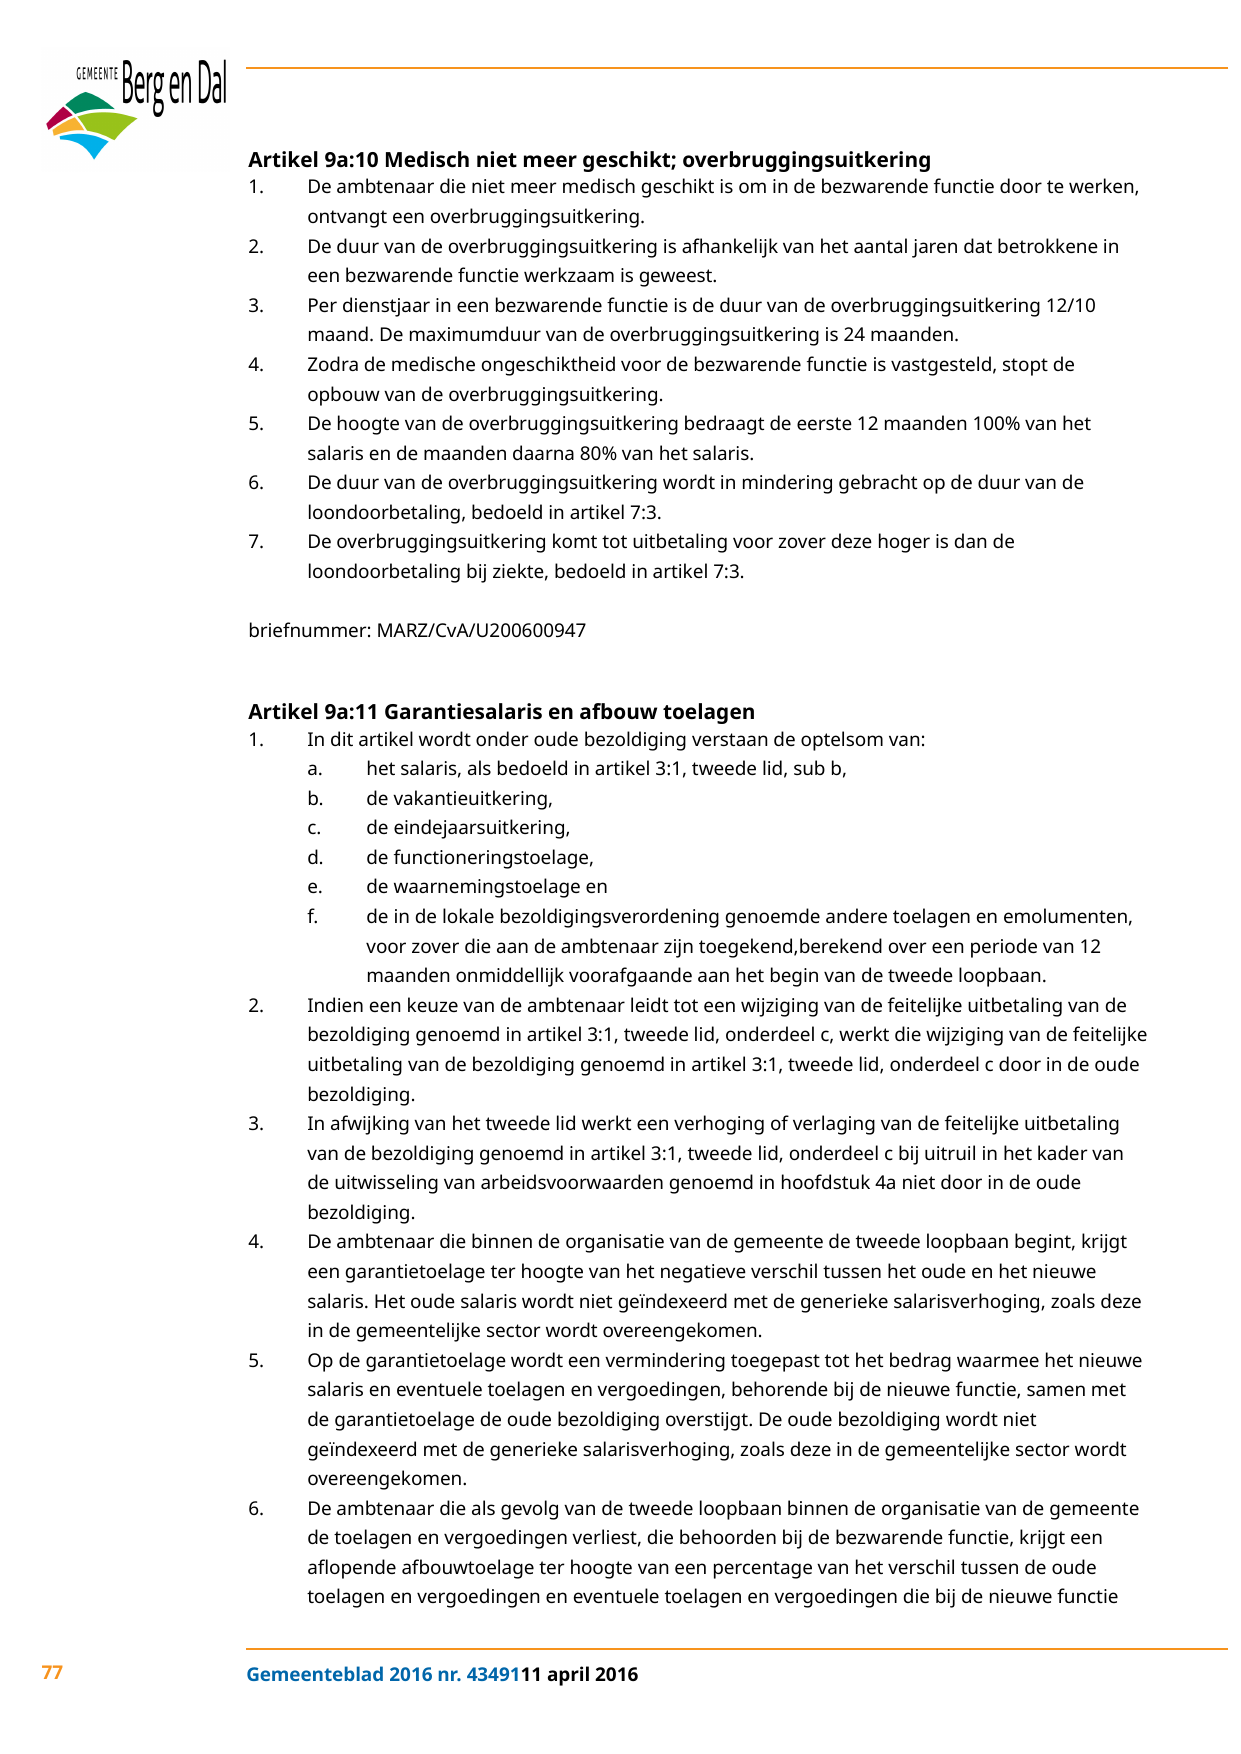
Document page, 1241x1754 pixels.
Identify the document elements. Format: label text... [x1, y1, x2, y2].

list De ambtenaar die als gevolg van de tweede loopbaan binnen de organisatie van de gemeente de toelagen en vergoedingen verliest, die behoorden bij de bezwarende functie, krijgt een aflopende afbouwtoelage ter hoogte van een percentage van het verschil tussen de oude toelagen en vergoedingen en eventuele toelagen en vergoedingen die bij de nieuwe functie [248, 1495, 1152, 1609]
picture [41, 47, 231, 172]
text Artikel 9a:11 Garantiesalaris en afbouw toelagen [248, 697, 1152, 726]
list Indien een keuze van de ambtenaar leidt tot een wijziging van de feitelijke uitbetaling van de bezoldiging genoemd in artikel 3:1, tweede lid, onderdeel c, werkt die wijziging van de feitelijke uitbetaling van de bezoldiging genoemd in artikel 3:1, tweede lid, onderdeel c door in de oude bezoldiging. [248, 992, 1152, 1107]
list De duur van de overbruggingsuitkering is afhankelijk van het aantal jaren dat betrokkene in een bezwarende functie werkzaam is geweest. [248, 233, 1152, 288]
list De ambtenaar die binnen de organisatie van de gemeente de tweede loopbaan begint, krijgt een garantietoelage ter hoogte van het negatieve verschil tussen het oude en het nieuwe salaris. Het oude salaris wordt niet geïndexeerd met de generieke salarisverhoging, zoals deze in de gemeentelijke sector wordt overeengekomen. [248, 1229, 1152, 1343]
list De duur van de overbruggingsuitkering wordt in mindering gebracht op de duur van de loondoorbetaling, bedoeld in artikel 7:3. [248, 469, 1152, 525]
list de waarnemingstoelage en [307, 874, 1152, 899]
list het salaris, als bedoeld in artikel 3:1, tweede lid, sub b, [307, 755, 1152, 781]
text Artikel 9a:10 Medisch niet meer geschikt; overbruggingsuitkering [248, 145, 1152, 174]
list de in de lokale bezoldigingsverordening genoemde andere toelagen en emolumenten, voor zover die aan de ambtenaar zijn toegekend,berekend over een periode van 12 maanden onmiddellijk voorafgaande aan het begin van de tweede loopbaan. [307, 903, 1152, 988]
list De ambtenaar die niet meer medisch geschikt is om in de bezwarende functie door te werken, ontvangt een overbruggingsuitkering. [248, 174, 1152, 229]
list de vakantieuitkering, [307, 785, 1152, 811]
list de eindejaarsuitkering, [307, 814, 1152, 840]
list Per dienstjaar in een bezwarende functie is de duur van de overbruggingsuitkering 12/10 maand. De maximumduur van de overbruggingsuitkering is 24 maanden. [248, 292, 1152, 347]
list Op de garantietoelage wordt een vermindering toegepast tot het bedrag waarmee het nieuwe salaris en eventuele toelagen en vergoedingen, behorende bij de nieuwe functie, samen met de garantietoelage de oude bezoldiging overstijgt. De oude bezoldiging wordt niet geïndexeerd met de generieke salarisverhoging, zoals deze in de gemeentelijke sector wordt overeengekomen. [248, 1347, 1152, 1491]
list De overbruggingsuitkering komt tot uitbetaling voor zover deze hoger is dan de loondoorbetaling bij ziekte, bedoeld in artikel 7:3. [248, 529, 1152, 584]
list de functioneringstoelage, [307, 844, 1152, 870]
list In dit artikel wordt onder oude bezoldiging verstaan de optelsom van: [248, 726, 1152, 752]
list Zodra de medische ongeschiktheid voor de bezwarende functie is vastgesteld, stopt de opbouw van de overbruggingsuitkering. [248, 351, 1152, 406]
text briefnummer: MARZ/CvA/U200600947 [248, 617, 1152, 643]
list De hoogte van de overbruggingsuitkering bedraagt de eerste 12 maanden 100% van het salaris en de maanden daarna 80% van het salaris. [248, 410, 1152, 466]
list In afwijking van het tweede lid werkt een verhoging of verlaging van de feitelijke uitbetaling van de bezoldiging genoemd in artikel 3:1, tweede lid, onderdeel c bij uitruil in het kader van de uitwisseling van arbeidsvoorwaarden genoemd in hoofdstuk 4a niet door in de oude bezoldiging. [248, 1110, 1152, 1225]
